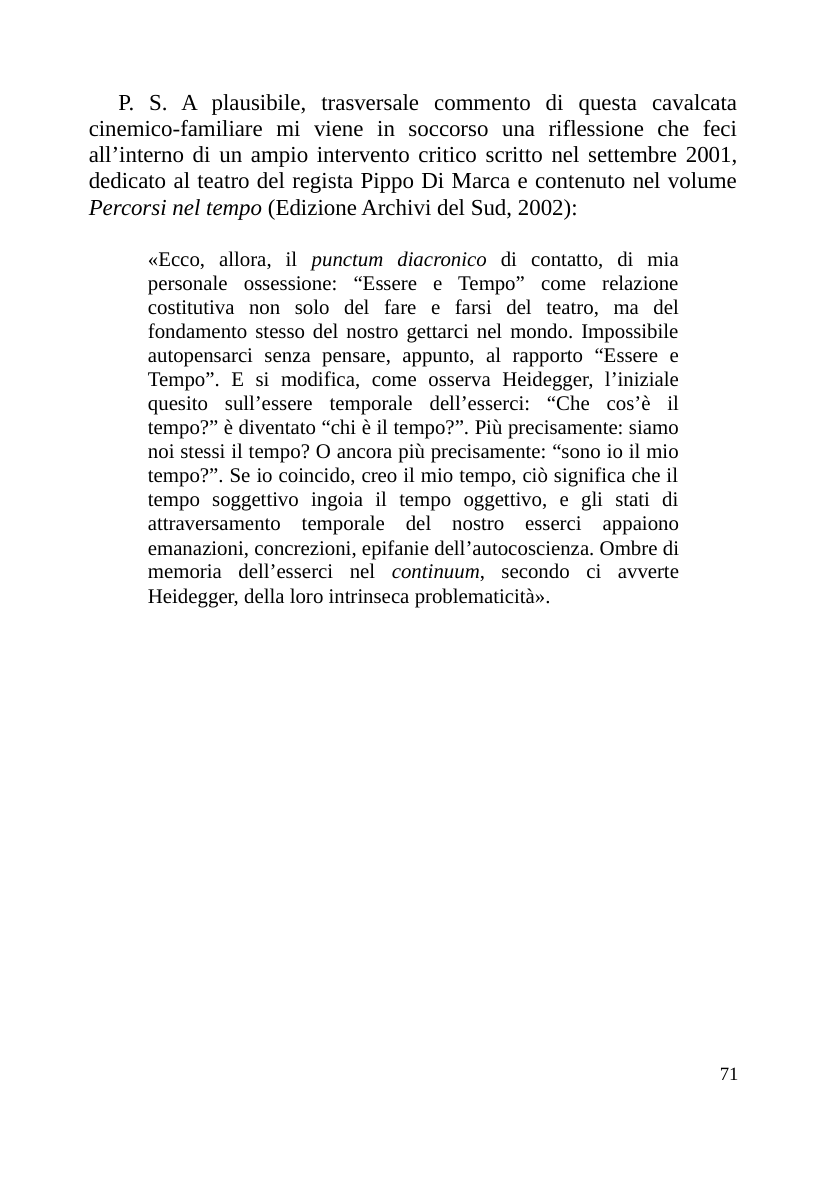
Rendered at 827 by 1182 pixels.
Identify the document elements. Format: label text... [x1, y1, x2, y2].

text P. S. A plausibile, trasversale commento di questa cavalcata cinemico-familiare mi viene in soccorso una riflessione che feci all’interno di un ampio intervento critico scritto nel settembre 2001, dedicato al teatro del regista Pippo Di Marca e contenuto nel volume Percorsi nel tempo (Edizione Archivi del Sud, 2002): [88, 88, 738, 220]
text «Ecco, allora, il punctum diacronico di contatto, di mia personale ossessione: “Essere e Tempo” come relazione costitutiva non solo del fare e farsi del teatro, ma del fondamento stesso del nostro gettarci nel mondo. Impossibile autopensarci senza pensare, appunto, al rapporto “Essere e Tempo”. E si modifica, come osserva Heidegger, l’iniziale quesito sull’essere temporale dell’esserci: “Che cos’è il tempo?” è diventato “chi è il tempo?”. Più precisamente: siamo noi stessi il tempo? O ancora più precisamente: “sono io il mio tempo?”. Se io coincido, creo il mio tempo, ciò significa che il tempo soggettivo ingoia il tempo oggettivo, e gli stati di attraversamento temporale del nostro esserci appaiono emanazioni, concrezioni, epifanie dell’autocoscienza. Ombre di memoria dell’esserci nel continuum, secondo ci avverte Heidegger, della loro intrinseca problematicità». [148, 247, 679, 608]
